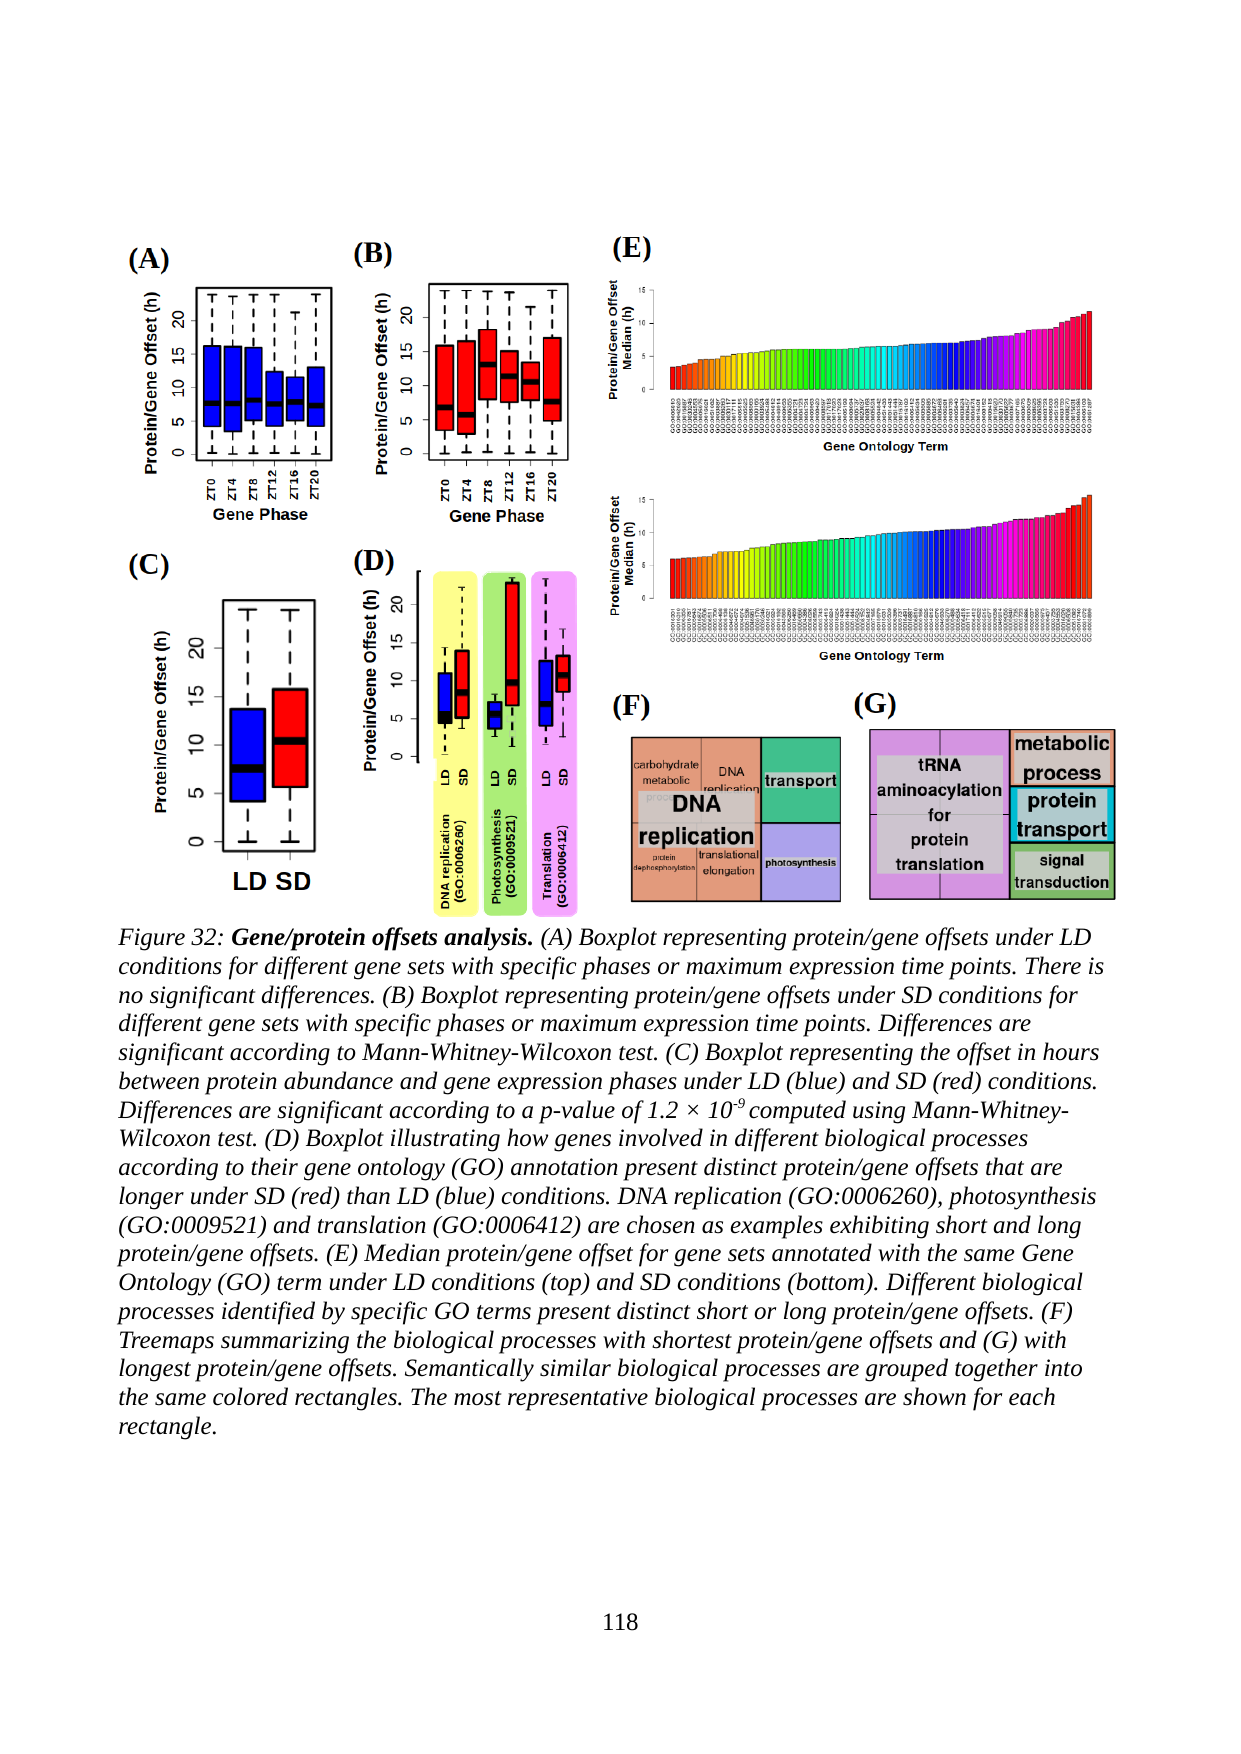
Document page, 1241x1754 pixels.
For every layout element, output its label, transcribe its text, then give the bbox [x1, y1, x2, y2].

text Figure 32: Gene/protein offsets analysis. (A) Boxplot representing protein/gene offsets under LD conditions for different gene sets with specific phases or maximum expression time points. There is no significant differences. (B) Boxplot representing protein/gene offsets under SD conditions for different gene sets with specific phases or maximum expression time points. Differences are significant according to Mann-Whitney-Wilcoxon test. (C) Boxplot representing the offset in hours between protein abundance and gene expression phases under LD (blue) and SD (red) conditions. Differences are significant according to a p-value of 1.2 × 10-9 computed using Mann-Whitney-Wilcoxon test. (D) Boxplot illustrating how genes involved in different biological processes according to their gene ontology (GO) annotation present distinct protein/gene offsets that are longer under SD (red) than LD (blue) conditions. DNA replication (GO:0006260), photosynthesis (GO:0009521) and translation (GO:0006412) are chosen as examples exhibiting short and long protein/gene offsets. (E) Median protein/gene offset for gene sets annotated with the same Gene Ontology (GO) term under LD conditions (top) and SD conditions (bottom). Different biological processes identified by specific GO terms present distinct short or long protein/gene offsets. (F) Treemaps summarizing the biological processes with shortest protein/gene offsets and (G) with longest protein/gene offsets. Semantically similar biological processes are grouped together into the same colored rectangles. The most representative biological processes are shown for each rectangle. [118, 923, 1122, 1440]
picture [118, 234, 1123, 923]
